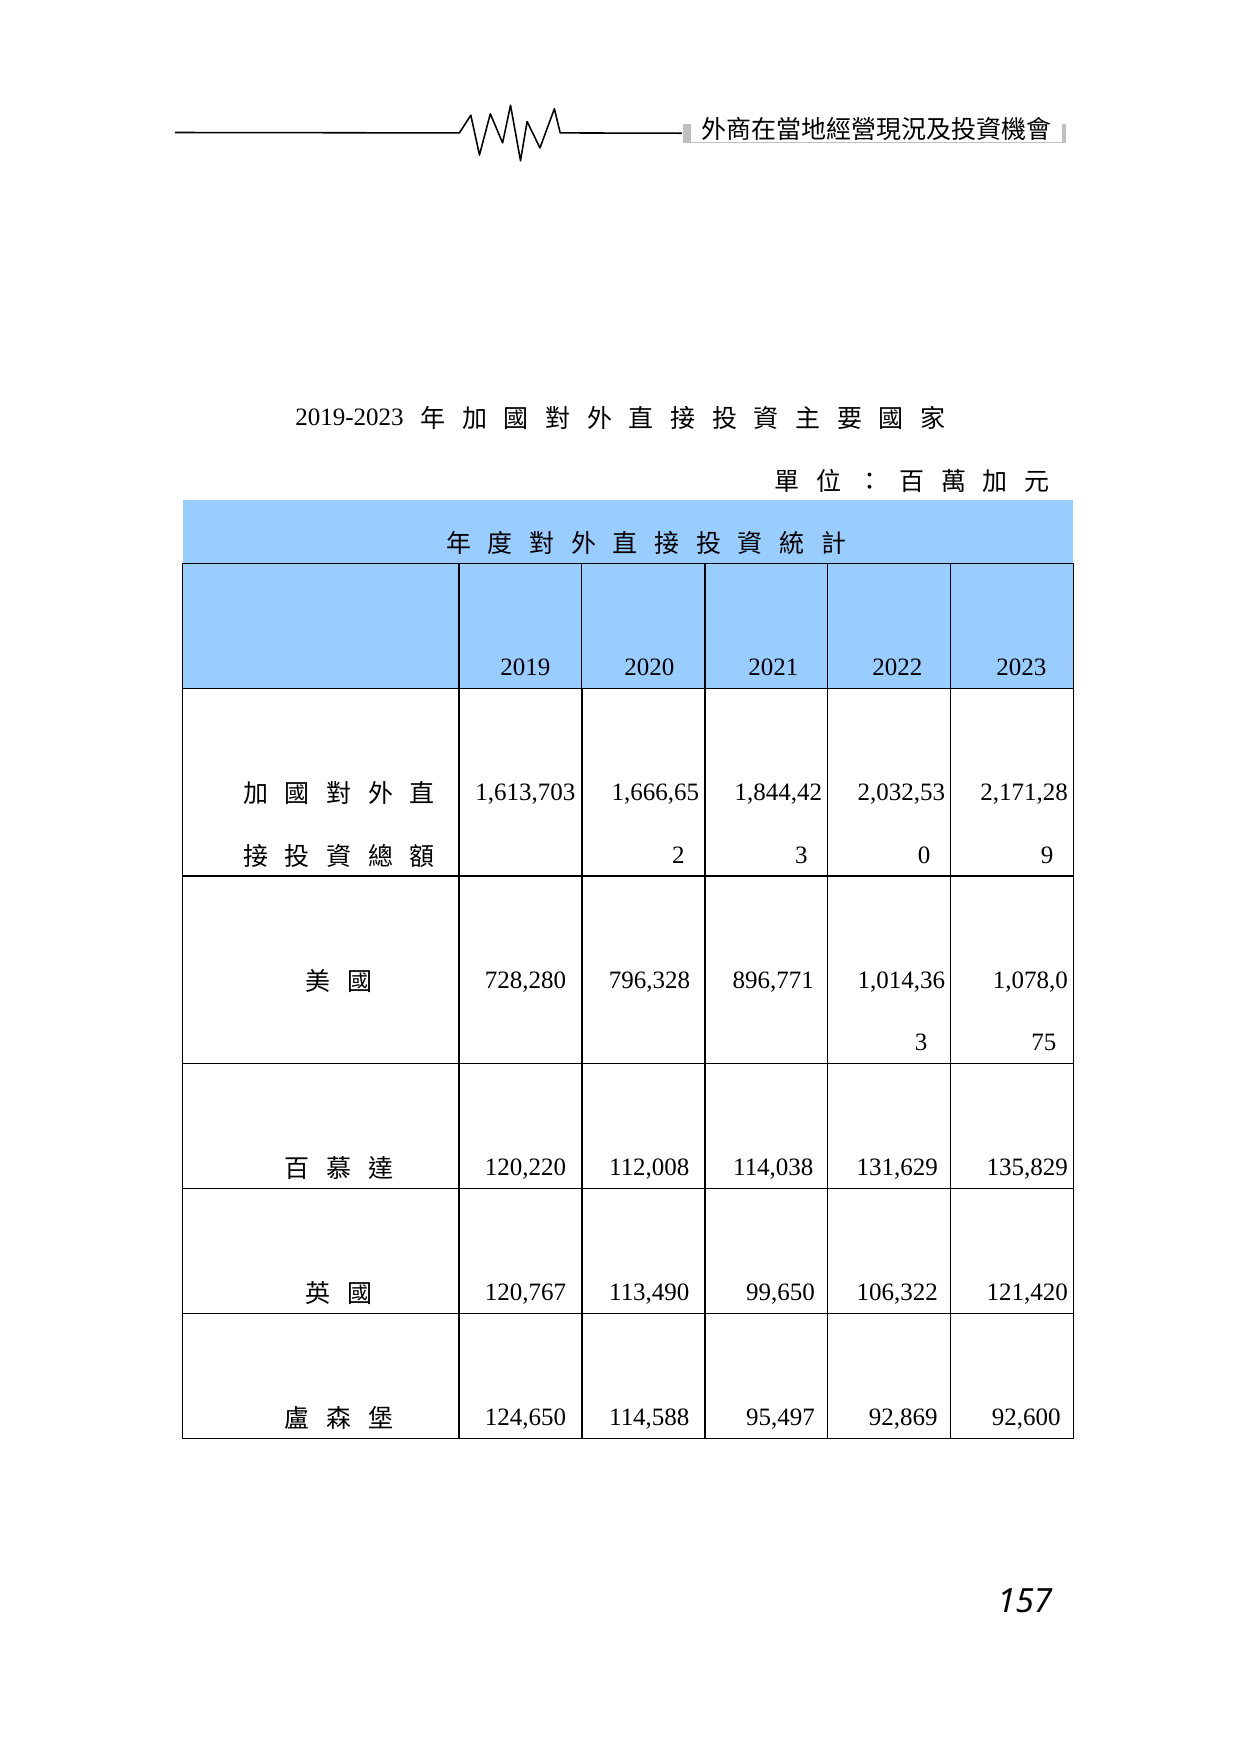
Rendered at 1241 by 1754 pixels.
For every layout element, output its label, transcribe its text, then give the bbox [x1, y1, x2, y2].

table_cell 99,650 [706, 1189, 827, 1313]
table_cell 135,829 [951, 1064, 1073, 1188]
table_cell 2021 [706, 564, 827, 688]
table_cell 796,328 [583, 877, 704, 1063]
table_cell 英國 [183, 1189, 458, 1313]
table_cell 1,844,423 [706, 689, 827, 875]
table_cell 92,600 [951, 1314, 1073, 1438]
table_cell 114,038 [706, 1064, 827, 1188]
table_cell 2019 [460, 564, 581, 688]
table_cell 盧森堡 [183, 1314, 458, 1438]
table_cell 120,220 [460, 1064, 581, 1188]
table_cell 92,869 [828, 1314, 950, 1438]
table_cell 120,767 [460, 1189, 581, 1313]
table_cell 2020 [582, 564, 704, 688]
table_cell 1,666,652 [583, 689, 704, 875]
table_cell 美國 [183, 877, 458, 1063]
table_cell 2023 [951, 564, 1073, 688]
table_cell 百慕達 [183, 1064, 458, 1188]
table_cell 1,014,363 [828, 877, 950, 1063]
table_header 年度對外直接投資統計 [183, 500, 1073, 563]
table_cell 1,613,703 [460, 689, 581, 875]
table_cell 加國對外直接投資總額 [183, 689, 458, 875]
table_cell 112,008 [583, 1064, 704, 1188]
table_cell 121,420 [951, 1189, 1073, 1313]
table_cell 131,629 [828, 1064, 950, 1188]
table_cell 2022 [828, 564, 950, 688]
table_cell 2,171,289 [951, 689, 1073, 875]
table_cell 124,650 [460, 1314, 581, 1438]
table_cell 106,322 [828, 1189, 950, 1313]
table_cell 896,771 [706, 877, 827, 1063]
table_cell 2,032,530 [828, 689, 950, 875]
table_cell 114,588 [583, 1314, 704, 1438]
table_cell 1,078,075 [951, 877, 1073, 1063]
table_cell 113,490 [583, 1189, 704, 1313]
table_cell 728,280 [460, 877, 581, 1063]
text 單位：百萬加元 [183, 438, 1058, 500]
table_cell 95,497 [706, 1314, 827, 1438]
table_cell [183, 564, 458, 688]
text 2019-2023年加國對外直接投資主要國家 [183, 375, 1058, 438]
